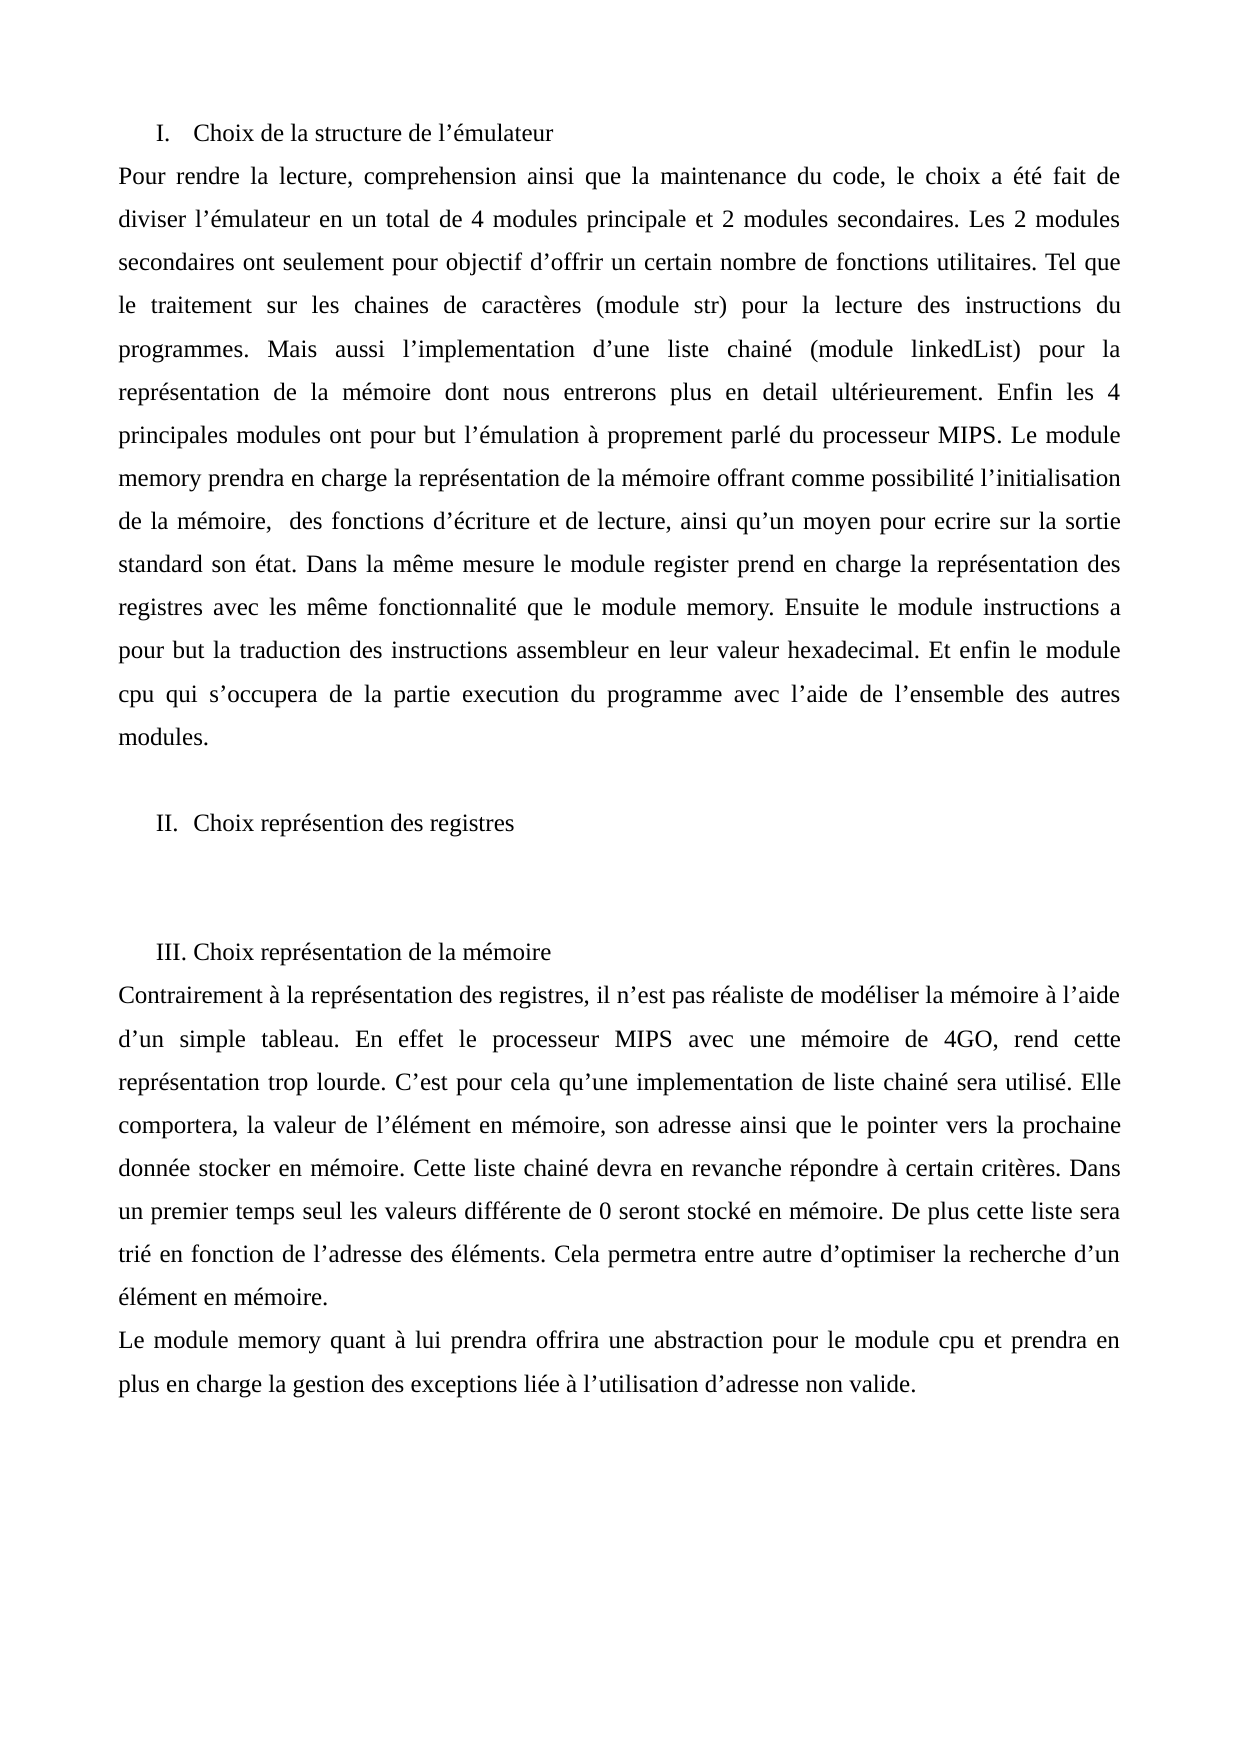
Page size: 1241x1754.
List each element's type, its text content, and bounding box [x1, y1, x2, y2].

text Contrairement à la représentation des registres, il n’est pas réaliste de modéliser la mémoire à l’aide d’un simple tableau. En effet le processeur MIPS avec une mémoire de 4GO, rend cette représentation trop lourde. C’est pour cela qu’une implementation de liste chainé sera utilisé. Elle comportera, la valeur de l’élément en mémoire, son adresse ainsi que le pointer vers la prochaine donnée stocker en mémoire. Cette liste chainé devra en revanche répondre à certain critères. Dans un premier temps seul les valeurs différente de 0 seront stocké en mémoire. De plus cette liste sera trié en fonction de l’adresse des éléments. Cela permetra entre autre d’optimiser la recherche d’un élément en mémoire. [118, 981, 1122, 1311]
list Choix de la structure de l’émulateur [156, 118, 1122, 147]
list Choix représention des registres [156, 808, 1122, 837]
text Le module memory quant à lui prendra offrira une abstraction pour le module cpu et prendra en plus en charge la gestion des exceptions liée à l’utilisation d’adresse non valide. [118, 1326, 1122, 1397]
list Choix représentation de la mémoire [156, 937, 1122, 966]
text Pour rendre la lecture, comprehension ainsi que la maintenance du code, le choix a été fait de diviser l’émulateur en un total de 4 modules principale et 2 modules secondaires. Les 2 modules secondaires ont seulement pour objectif d’offrir un certain nombre de fonctions utilitaires. Tel que le traitement sur les chaines de caractères (module str) pour la lecture des instructions du programmes. Mais aussi l’implementation d’une liste chainé (module linkedList) pour la représentation de la mémoire dont nous entrerons plus en detail ultérieurement. Enfin les 4 principales modules ont pour but l’émulation à proprement parlé du processeur MIPS. Le module memory prendra en charge la représentation de la mémoire offrant comme possibilité l’initialisation de la mémoire, des fonctions d’écriture et de lecture, ainsi qu’un moyen pour ecrire sur la sortie standard son état. Dans la même mesure le module register prend en charge la représentation des registres avec les même fonctionnalité que le module memory. Ensuite le module instructions a pour but la traduction des instructions assembleur en leur valeur hexadecimal. Et enfin le module cpu qui s’occupera de la partie execution du programme avec l’aide de l’ensemble des autres modules. [118, 161, 1122, 751]
